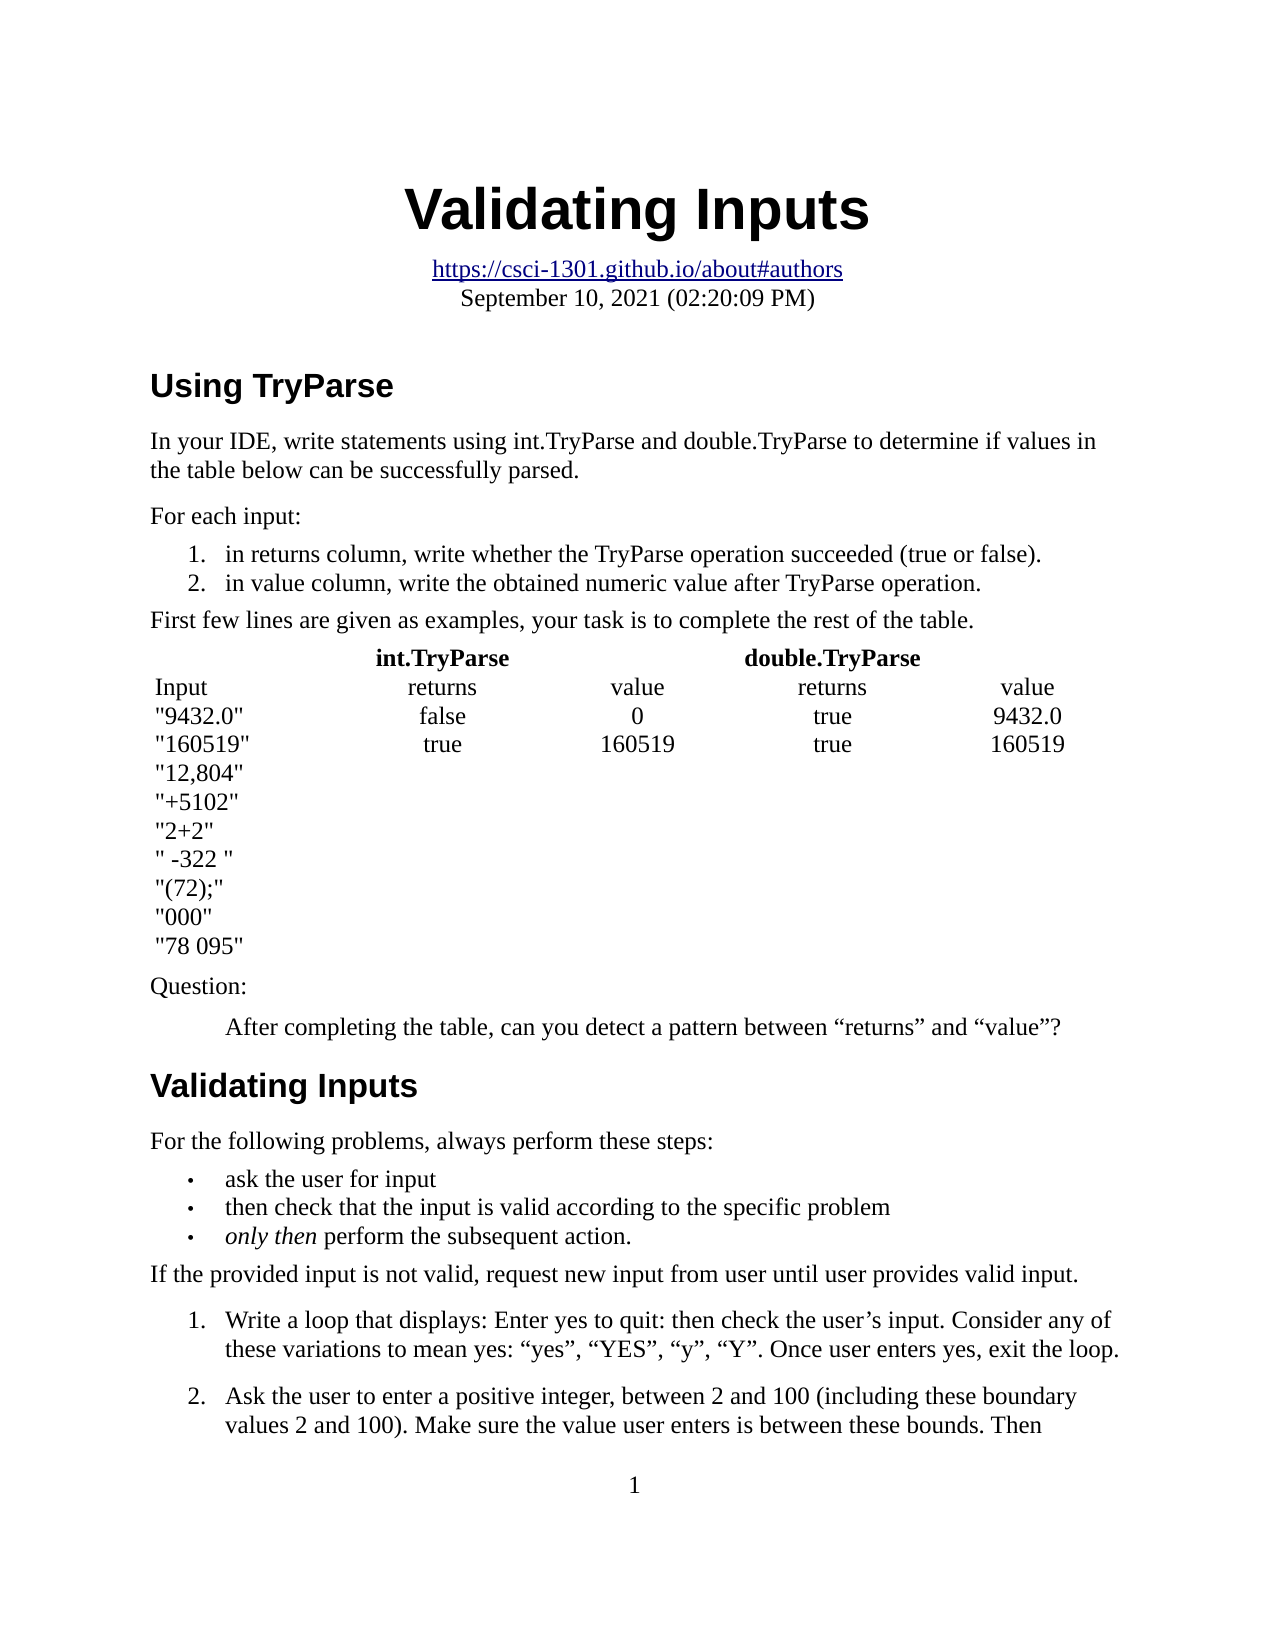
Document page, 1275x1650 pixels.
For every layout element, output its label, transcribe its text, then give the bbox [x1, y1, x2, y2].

table_header [150, 643, 345, 672]
text Question: [150, 971, 1125, 1000]
list Ask the user to enter a positive integer, between 2 and 100 (including these boundary values 2 and 100). Make sure the value user enters is between these bounds. Then [187, 1381, 1125, 1438]
text In your IDE, write statements using int.TryParse and double.TryParse to determine if values in the table below can be successfully parsed. [150, 426, 1125, 483]
text For the following problems, always perform these steps: [150, 1126, 1125, 1155]
table_cell [540, 873, 735, 902]
table_cell "(72);" [150, 873, 345, 902]
table_header double.TryParse [735, 643, 930, 672]
table_cell 9432.0 [930, 701, 1125, 729]
table_cell "78 095" [150, 931, 345, 959]
table_cell value [540, 672, 735, 701]
table_cell "9432.0" [150, 701, 345, 729]
subtitle Validating Inputs [150, 1066, 1125, 1104]
list then check that the input is valid according to the specific problem [187, 1192, 1125, 1221]
table_cell 0 [540, 701, 735, 729]
text https://csci-1301.github.io/about#authors [150, 254, 1125, 283]
table_cell [735, 758, 930, 787]
table_cell [540, 816, 735, 844]
table_cell true [735, 701, 930, 729]
table_cell [540, 758, 735, 787]
table_cell [540, 787, 735, 816]
table_cell returns [345, 672, 540, 701]
table_cell [930, 758, 1125, 787]
table_cell true [735, 730, 930, 758]
text September 10, 2021 (02:20:09 PM) [150, 283, 1125, 312]
table_cell 160519 [540, 730, 735, 758]
table_cell [345, 758, 540, 787]
table_cell false [345, 701, 540, 729]
table_cell [540, 902, 735, 931]
table_cell [540, 931, 735, 959]
text First few lines are given as examples, your task is to complete the rest of the table. [150, 606, 1125, 634]
table_cell value [930, 672, 1125, 701]
table_header int.TryParse [345, 643, 540, 672]
table_cell Input [150, 672, 345, 701]
table_cell [930, 931, 1125, 959]
table_cell true [345, 730, 540, 758]
table_cell [540, 845, 735, 873]
table_cell [345, 816, 540, 844]
table_cell [735, 787, 930, 816]
table_header [540, 643, 735, 672]
table_cell [930, 902, 1125, 931]
list only then perform the subsequent action. [187, 1221, 1125, 1250]
table_cell "12,804" [150, 758, 345, 787]
table_cell " -322 " [150, 845, 345, 873]
table_cell [735, 816, 930, 844]
table_cell 160519 [930, 730, 1125, 758]
list in value column, write the obtained numeric value after TryParse operation. [187, 568, 1125, 597]
table_cell [930, 787, 1125, 816]
table_cell [345, 902, 540, 931]
subtitle Using TryParse [150, 366, 1125, 404]
table_cell [735, 931, 930, 959]
table_cell [930, 816, 1125, 844]
table_cell [735, 873, 930, 902]
table_cell [345, 845, 540, 873]
table_cell returns [735, 672, 930, 701]
table_cell [735, 902, 930, 931]
table_cell [345, 931, 540, 959]
table_cell [735, 845, 930, 873]
list ask the user for input [187, 1164, 1125, 1192]
title Validating Inputs [150, 175, 1125, 242]
table_cell [930, 845, 1125, 873]
text If the provided input is not valid, request new input from user until user provides valid input. [150, 1259, 1125, 1288]
list Write a loop that displays: Enter yes to quit: then check the user’s input. Consider any of these variations to mean yes: “yes”, “YES”, “y”, “Y”. Once user enters yes, exit the loop. [187, 1306, 1125, 1363]
table_cell "000" [150, 902, 345, 931]
text After completing the table, can you detect a pattern between “returns” and “value”? [225, 1012, 1125, 1041]
table_cell [345, 873, 540, 902]
table_cell [930, 873, 1125, 902]
text For each input: [150, 501, 1125, 530]
table_cell "+5102" [150, 787, 345, 816]
table_cell "2+2" [150, 816, 345, 844]
list in returns column, write whether the TryParse operation succeeded (true or false). [187, 539, 1125, 568]
table_header [930, 643, 1125, 672]
table_cell [345, 787, 540, 816]
table_cell "160519" [150, 730, 345, 758]
